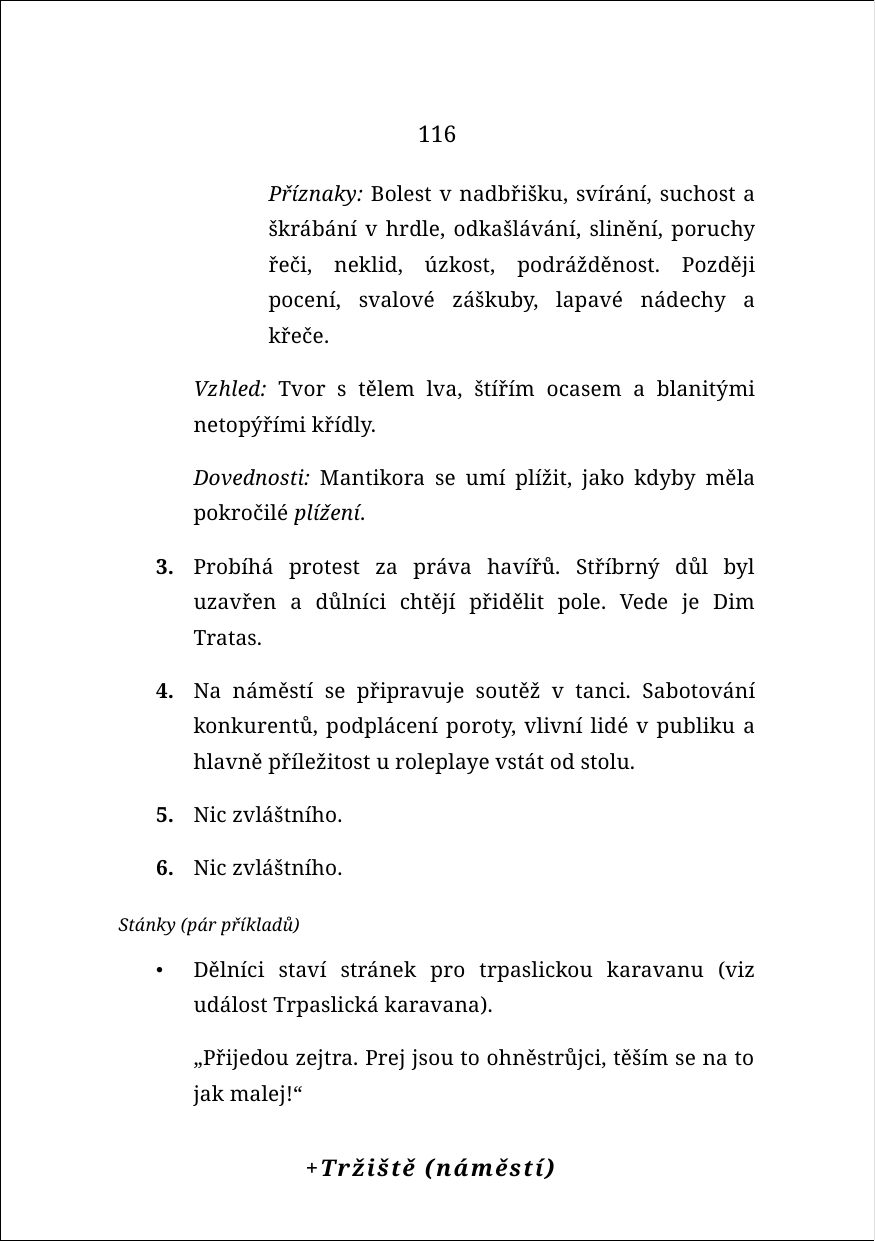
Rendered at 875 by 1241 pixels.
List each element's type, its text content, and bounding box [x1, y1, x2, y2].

list Na náměstí se připravuje soutěž v tanci. Sabotování konkurentů, podplácení poroty, vlivní lidé v publiku a hlavně příležitost u roleplaye vstát od stolu. [156, 676, 756, 776]
list Příznaky: Bolest v nadbřišku, svírání, suchost a škrábání v hrdle, odkašlávání, slinění, poruchy řeči, neklid, úzkost, podrážděnost. Později pocení, svalové záškuby, lapavé nádechy a křeče. [231, 179, 756, 349]
list Vzhled: Tvor s tělem lva, štířím ocasem a blanitými netopýřími křídly. [156, 374, 756, 438]
list Probíhá protest za práva havířů. Stříbrný důl byl uzavřen a důlníci chtějí přidělit pole. Vede je Dim Tratas. [156, 552, 756, 651]
text Stánky (pár příkladů) [118, 913, 756, 937]
list „Přijedou zejtra. Prej jsou to ohněstrůjci, těším se na to jak malej!“ [156, 1043, 756, 1107]
list Dělníci staví stránek pro trpaslickou karavanu (viz událost Trpaslická karavana). [156, 955, 756, 1019]
list Nic zvláštního. [156, 800, 756, 829]
list Nic zvláštního. [156, 853, 756, 882]
list Dovednosti: Mantikora se umí plížit, jako kdyby měla pokročilé plížení. [156, 463, 756, 527]
